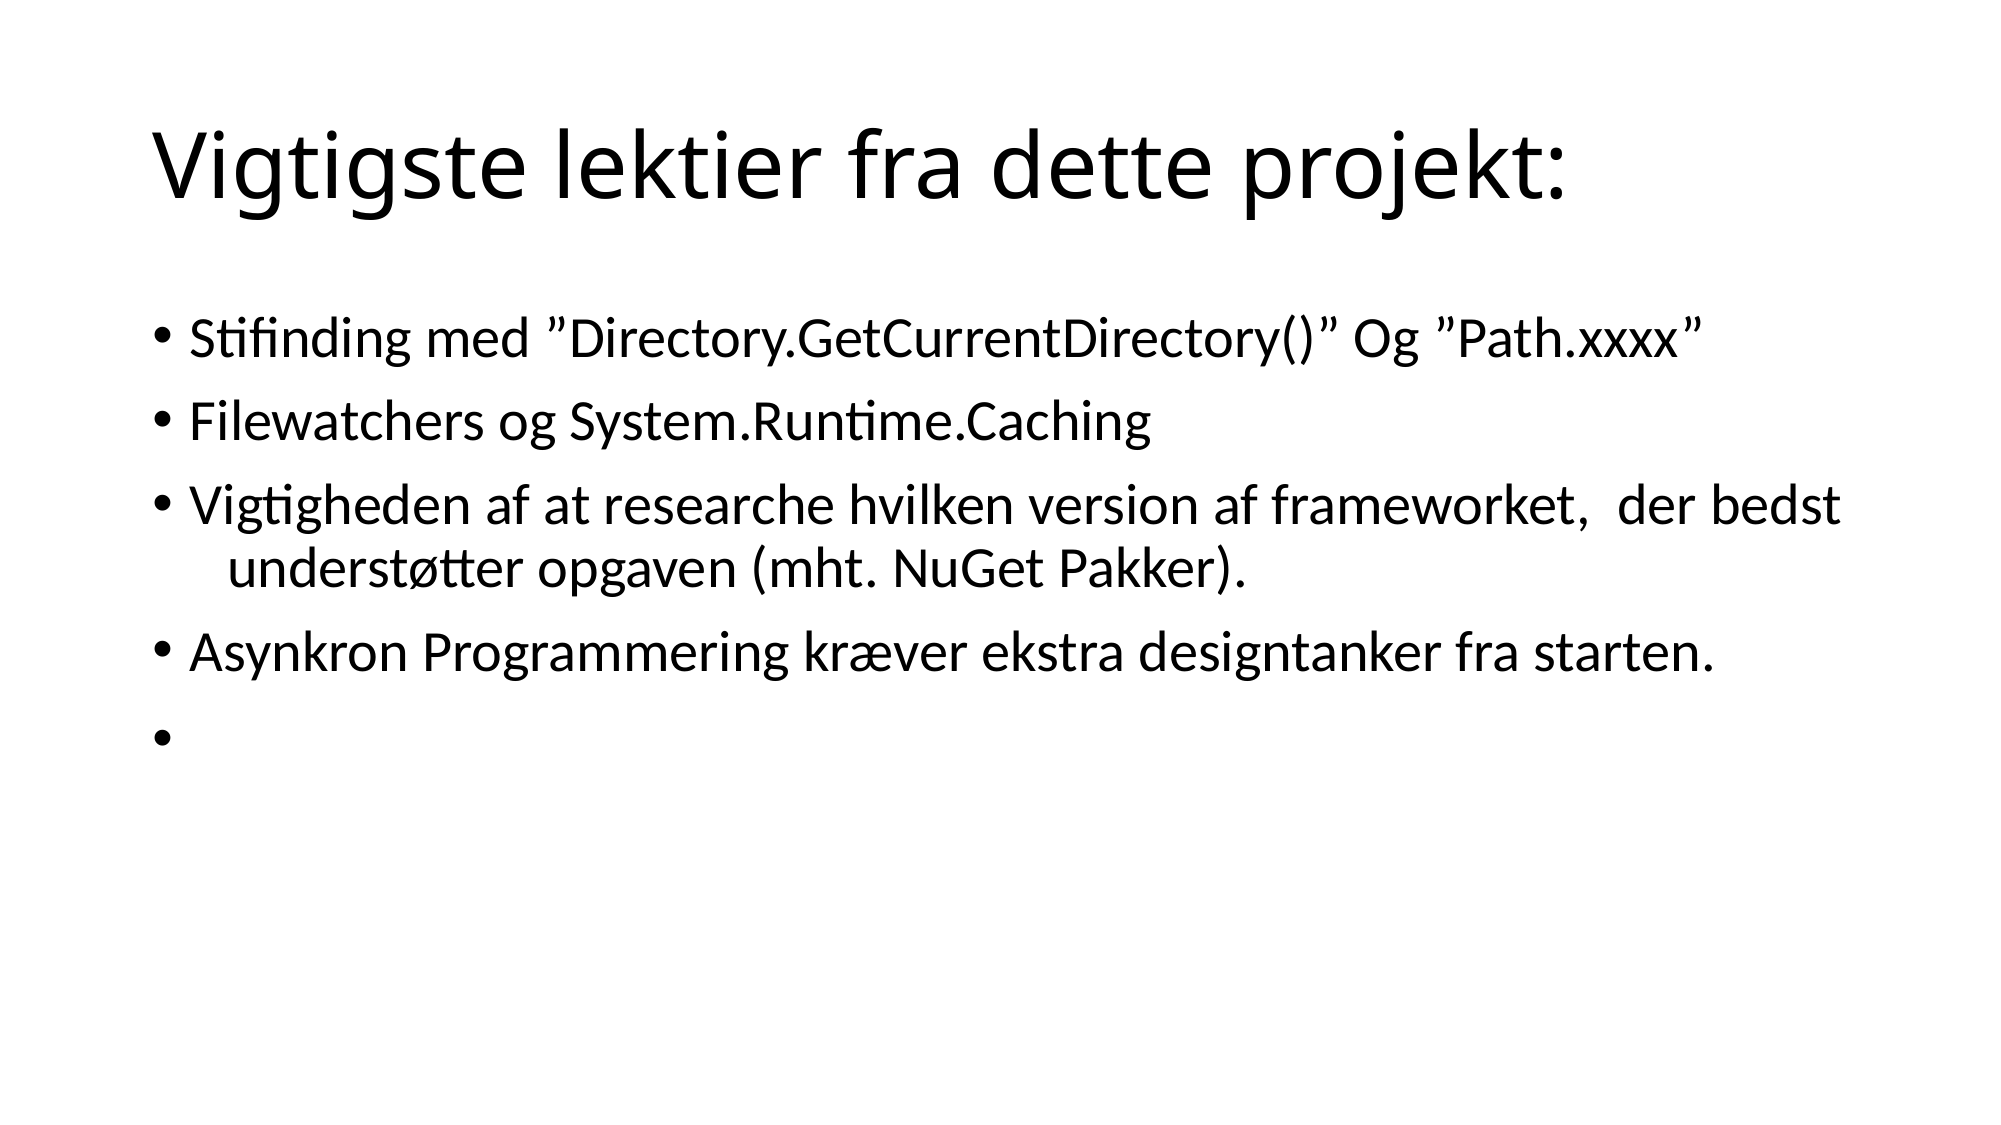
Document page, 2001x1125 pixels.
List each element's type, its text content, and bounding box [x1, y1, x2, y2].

list Stifinding med ”Directory.GetCurrentDirectory()” Og ”Path.xxxx” Filewatchers og System.Runtime.Caching Vigtigheden af at researche hvilken version af frameworket, der bedst understøtter opgaven (mht. NuGet Pakker). Asynkron Programmering kræver ekstra designtanker fra starten. [137, 299, 1863, 1014]
title Vigtigste lektier fra dette projekt: [137, 59, 1863, 278]
